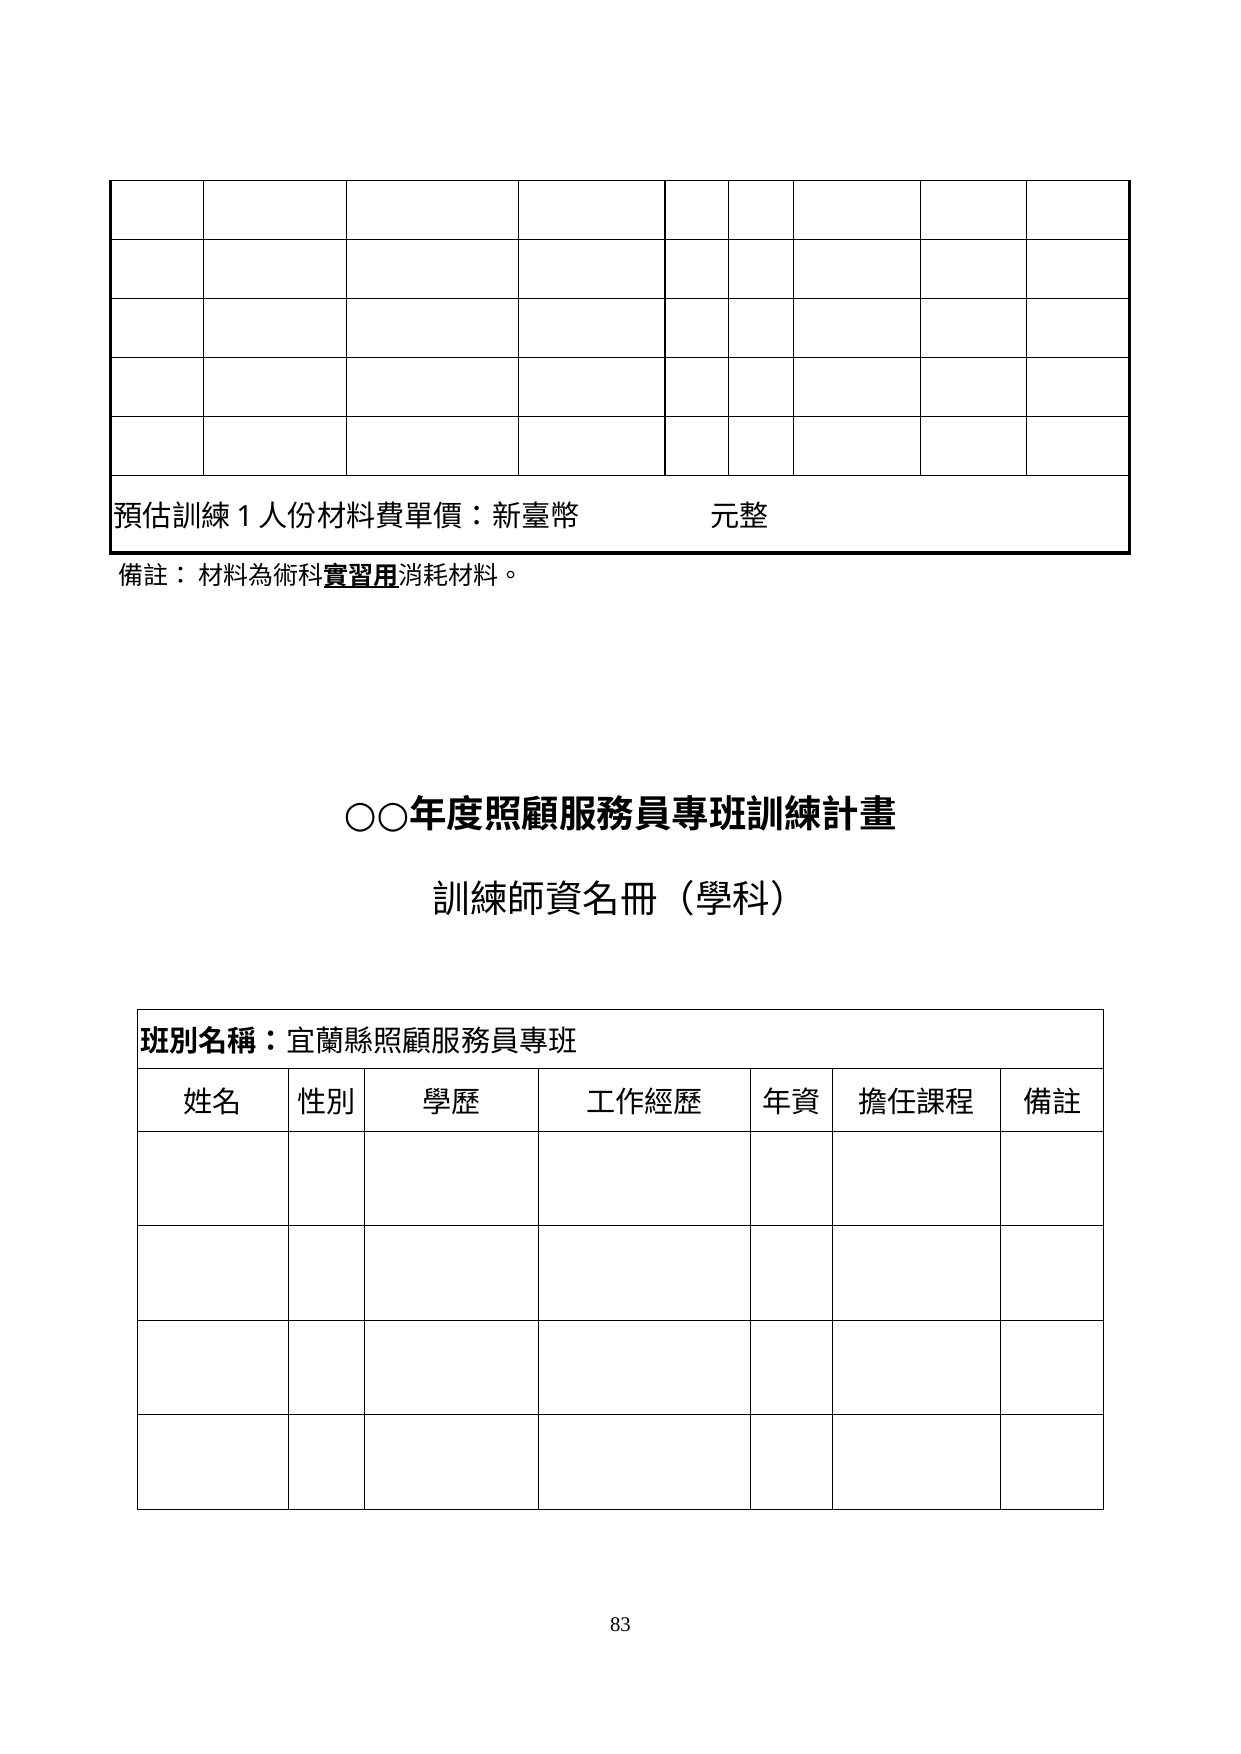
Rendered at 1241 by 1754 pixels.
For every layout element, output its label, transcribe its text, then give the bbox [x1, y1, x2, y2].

table_cell 年資 [751, 1069, 832, 1131]
table_cell [751, 1415, 832, 1508]
table_cell [833, 1415, 1000, 1508]
table_cell [729, 299, 793, 357]
table_cell [1027, 181, 1128, 239]
table_cell [289, 1132, 364, 1225]
table_cell [794, 181, 920, 239]
table_cell [1027, 240, 1128, 298]
table_cell [204, 299, 346, 357]
table_cell [794, 240, 920, 298]
table_cell [204, 417, 346, 475]
table_cell [347, 240, 518, 298]
table_cell [1027, 417, 1128, 475]
table_cell [365, 1132, 538, 1225]
table_cell 工作經歷 [539, 1069, 750, 1131]
table_cell [666, 240, 728, 298]
table_cell [666, 417, 728, 475]
text 備註： 材料為術科實習用消耗材料。 [118, 555, 1122, 592]
table_cell [794, 299, 920, 357]
table_cell [519, 181, 664, 239]
table_cell [794, 358, 920, 416]
table_cell [519, 240, 664, 298]
table_cell [204, 358, 346, 416]
table_cell [751, 1321, 832, 1414]
table_cell 學歷 [365, 1069, 538, 1131]
text ○○年度照顧服務員專班訓練計畫 [118, 773, 1122, 848]
table_cell [1027, 358, 1128, 416]
table_cell [112, 181, 203, 239]
table_cell [519, 358, 664, 416]
table_cell [539, 1132, 750, 1225]
table_cell [347, 299, 518, 357]
table_cell [921, 299, 1026, 357]
table_cell [347, 358, 518, 416]
table_cell [112, 358, 203, 416]
table_cell [921, 417, 1026, 475]
table_cell [138, 1132, 288, 1225]
table_cell [539, 1321, 750, 1414]
table_cell [666, 181, 728, 239]
table_cell [539, 1226, 750, 1319]
table_cell [539, 1415, 750, 1508]
table_cell [1001, 1226, 1103, 1319]
table_cell [365, 1415, 538, 1508]
table_cell [112, 417, 203, 475]
table_cell [751, 1132, 832, 1225]
table_cell [365, 1321, 538, 1414]
table_cell [833, 1226, 1000, 1319]
table_cell [921, 181, 1026, 239]
table_cell [519, 417, 664, 475]
table_cell [1001, 1132, 1103, 1225]
table_cell 備註 [1001, 1069, 1103, 1131]
table_cell [138, 1415, 288, 1508]
table_cell [138, 1226, 288, 1319]
table_cell [729, 181, 793, 239]
table_cell [138, 1321, 288, 1414]
table_cell [289, 1226, 364, 1319]
table_cell [666, 299, 728, 357]
table_header 班別名稱：宜蘭縣照顧服務員專班 [138, 1010, 1103, 1068]
table_cell [289, 1321, 364, 1414]
table_cell 預估訓練1人份材料費單價：新臺幣 元整 [112, 476, 1128, 551]
table_cell [729, 358, 793, 416]
table_cell [365, 1226, 538, 1319]
table_cell [729, 417, 793, 475]
table_cell [1001, 1415, 1103, 1508]
table_cell [833, 1321, 1000, 1414]
table_cell [921, 240, 1026, 298]
table_cell [204, 181, 346, 239]
table_cell [204, 240, 346, 298]
table_cell [833, 1132, 1000, 1225]
text 訓練師資名冊（學科） [118, 859, 1122, 934]
table_cell [751, 1226, 832, 1319]
table_cell [921, 358, 1026, 416]
table_cell 姓名 [138, 1069, 288, 1131]
table_cell 性別 [289, 1069, 364, 1131]
table_cell [112, 299, 203, 357]
table_cell [519, 299, 664, 357]
table_cell [794, 417, 920, 475]
table_cell [347, 181, 518, 239]
table_cell [347, 417, 518, 475]
table_cell [666, 358, 728, 416]
table_cell 擔任課程 [833, 1069, 1000, 1131]
table_cell [1027, 299, 1128, 357]
table_cell [729, 240, 793, 298]
table_cell [289, 1415, 364, 1508]
table_cell [112, 240, 203, 298]
table_cell [1001, 1321, 1103, 1414]
